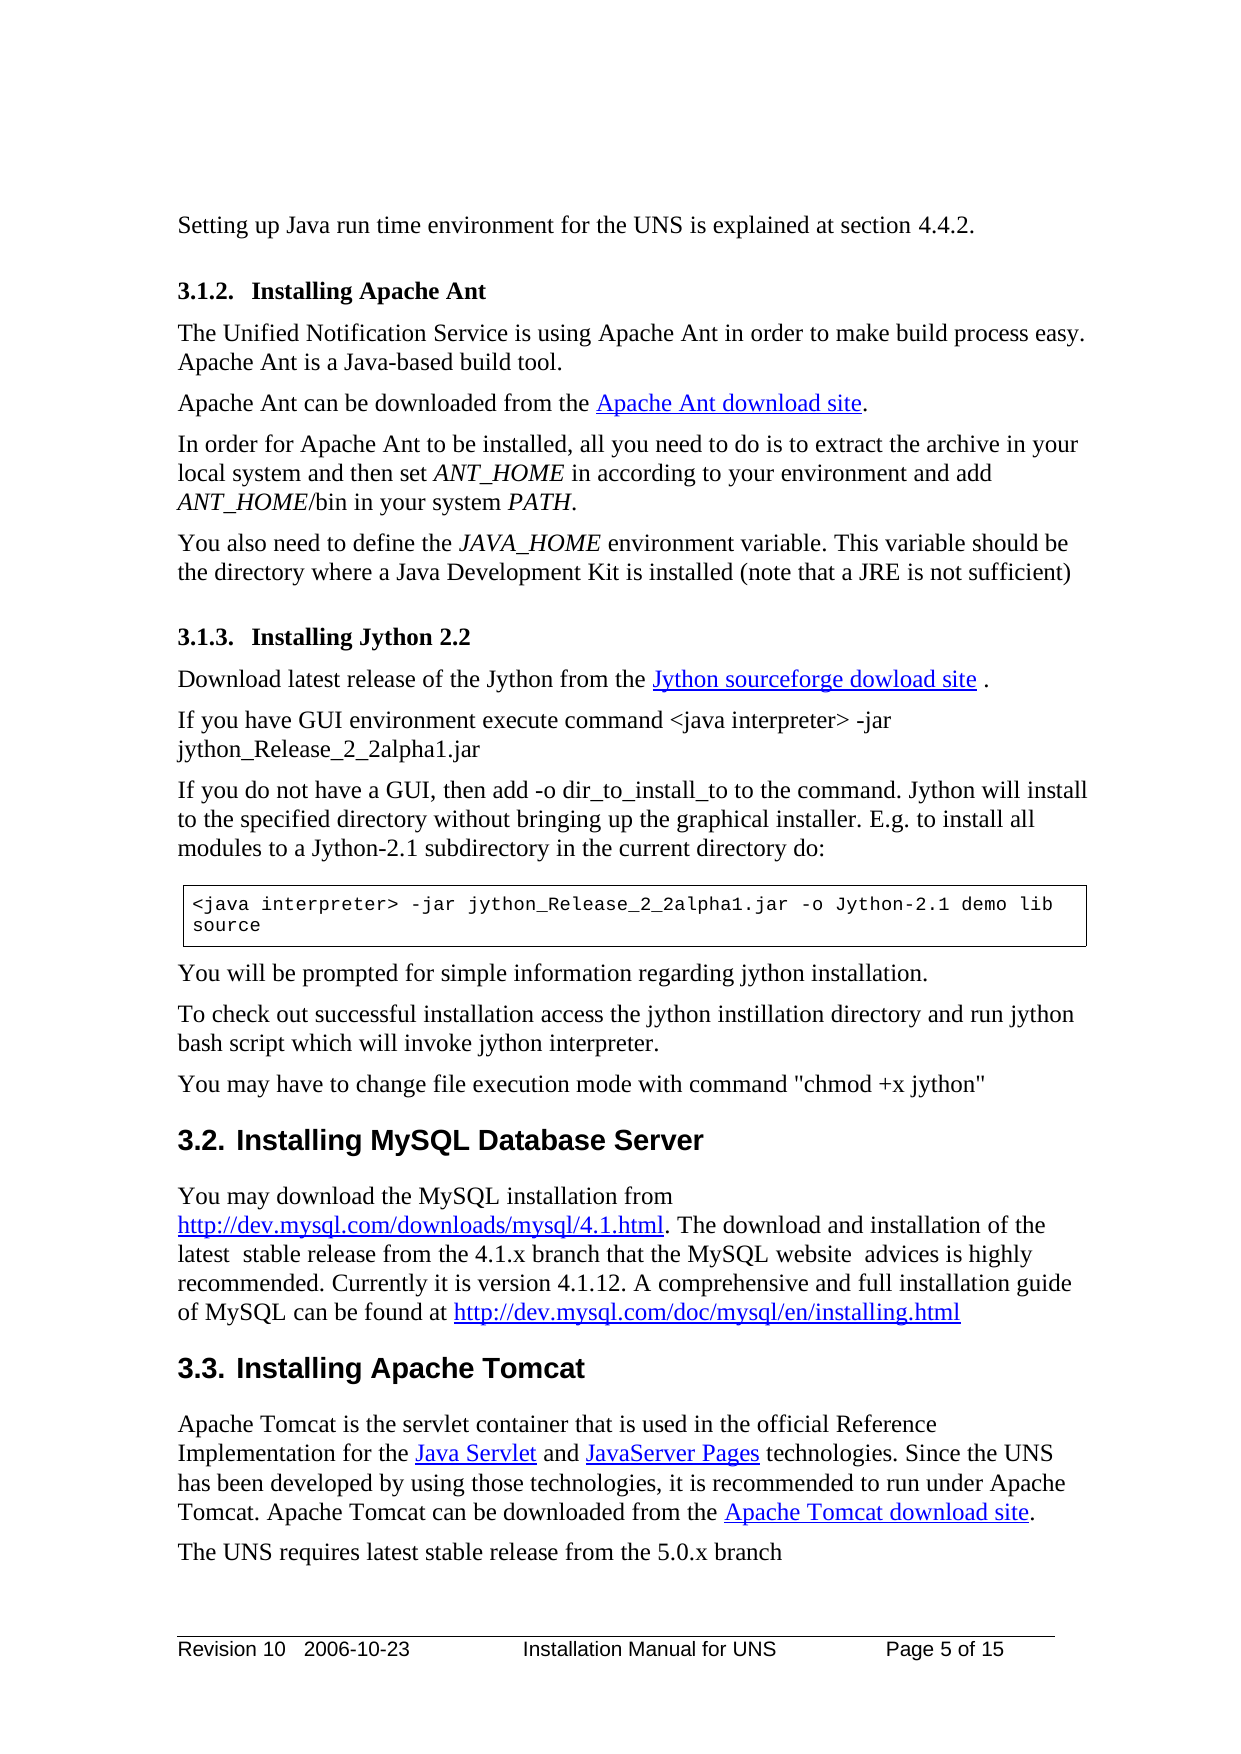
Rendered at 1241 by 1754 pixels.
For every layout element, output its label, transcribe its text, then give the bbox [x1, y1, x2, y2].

text If you have GUI environment execute command <java interpreter> -jar jython_Release_2_2alpha1.jar [177, 705, 1092, 763]
text You will be prompted for simple information regarding jython installation. [177, 958, 1092, 987]
text Download latest release of the Jython from the Jython sourceforge dowload site . [177, 664, 1092, 693]
text The Unified Notification Service is using Apache Ant in order to make build process easy. Apache Ant is a Java-based build tool. [177, 318, 1092, 376]
text In order for Apache Ant to be installed, all you need to do is to extract the archive in your local system and then set ANT_HOME in according to your environment and add ANT_HOME/bin in your system PATH. [177, 428, 1092, 516]
text Apache Ant can be downloaded from the Apache Ant download site. [177, 388, 1092, 417]
text <java interpreter> -jar jython_Release_2_2alpha1.jar -o Jython-2.1 demo lib source [184, 886, 1086, 946]
text The UNS requires latest stable release from the 5.0.x branch [177, 1537, 1092, 1566]
text You may download the MySQL installation from http://dev.mysql.com/downloads/mysql/4.1.html. The download and installation of the latest stable release from the 4.1.x branch that the MySQL website advices is highly recommended. Currently it is version 4.1.12. A comprehensive and full installation guide of MySQL can be found at http://dev.mysql.com/doc/mysql/en/installing.html [177, 1181, 1092, 1326]
text You may have to change file execution mode with command "chmod +x jython" [177, 1069, 1092, 1098]
subtitle Installing Jython 2.2 [177, 622, 1092, 651]
text Setting up Java run time environment for the UNS is explained at section 4.4.2. [177, 210, 1092, 239]
text If you do not have a GUI, then add -o dir_to_install_to to the command. Jython will install to the specified directory without bringing up the graphical installer. E.g. to install all modules to a Jython-2.1 subdirectory in the current directory do: [177, 774, 1092, 862]
text To check out successful installation access the jython instillation directory and run jython bash script which will invoke jython interpreter. [177, 999, 1092, 1057]
subtitle Installing Apache Tomcat [177, 1351, 1092, 1384]
subtitle Installing MySQL Database Server [177, 1122, 1092, 1156]
text Apache Tomcat is the servlet container that is used in the official Reference Implementation for the Java Servlet and JavaServer Pages technologies. Since the UNS has been developed by using those technologies, it is recommended to run under Apache Tomcat. Apache Tomcat can be downloaded from the Apache Tomcat download site. [177, 1409, 1092, 1526]
subtitle Installing Apache Ant [177, 276, 1092, 305]
text You also need to define the JAVA_HOME environment variable. This variable should be the directory where a Java Development Kit is installed (note that a JRE is not sufficient) [177, 527, 1092, 586]
